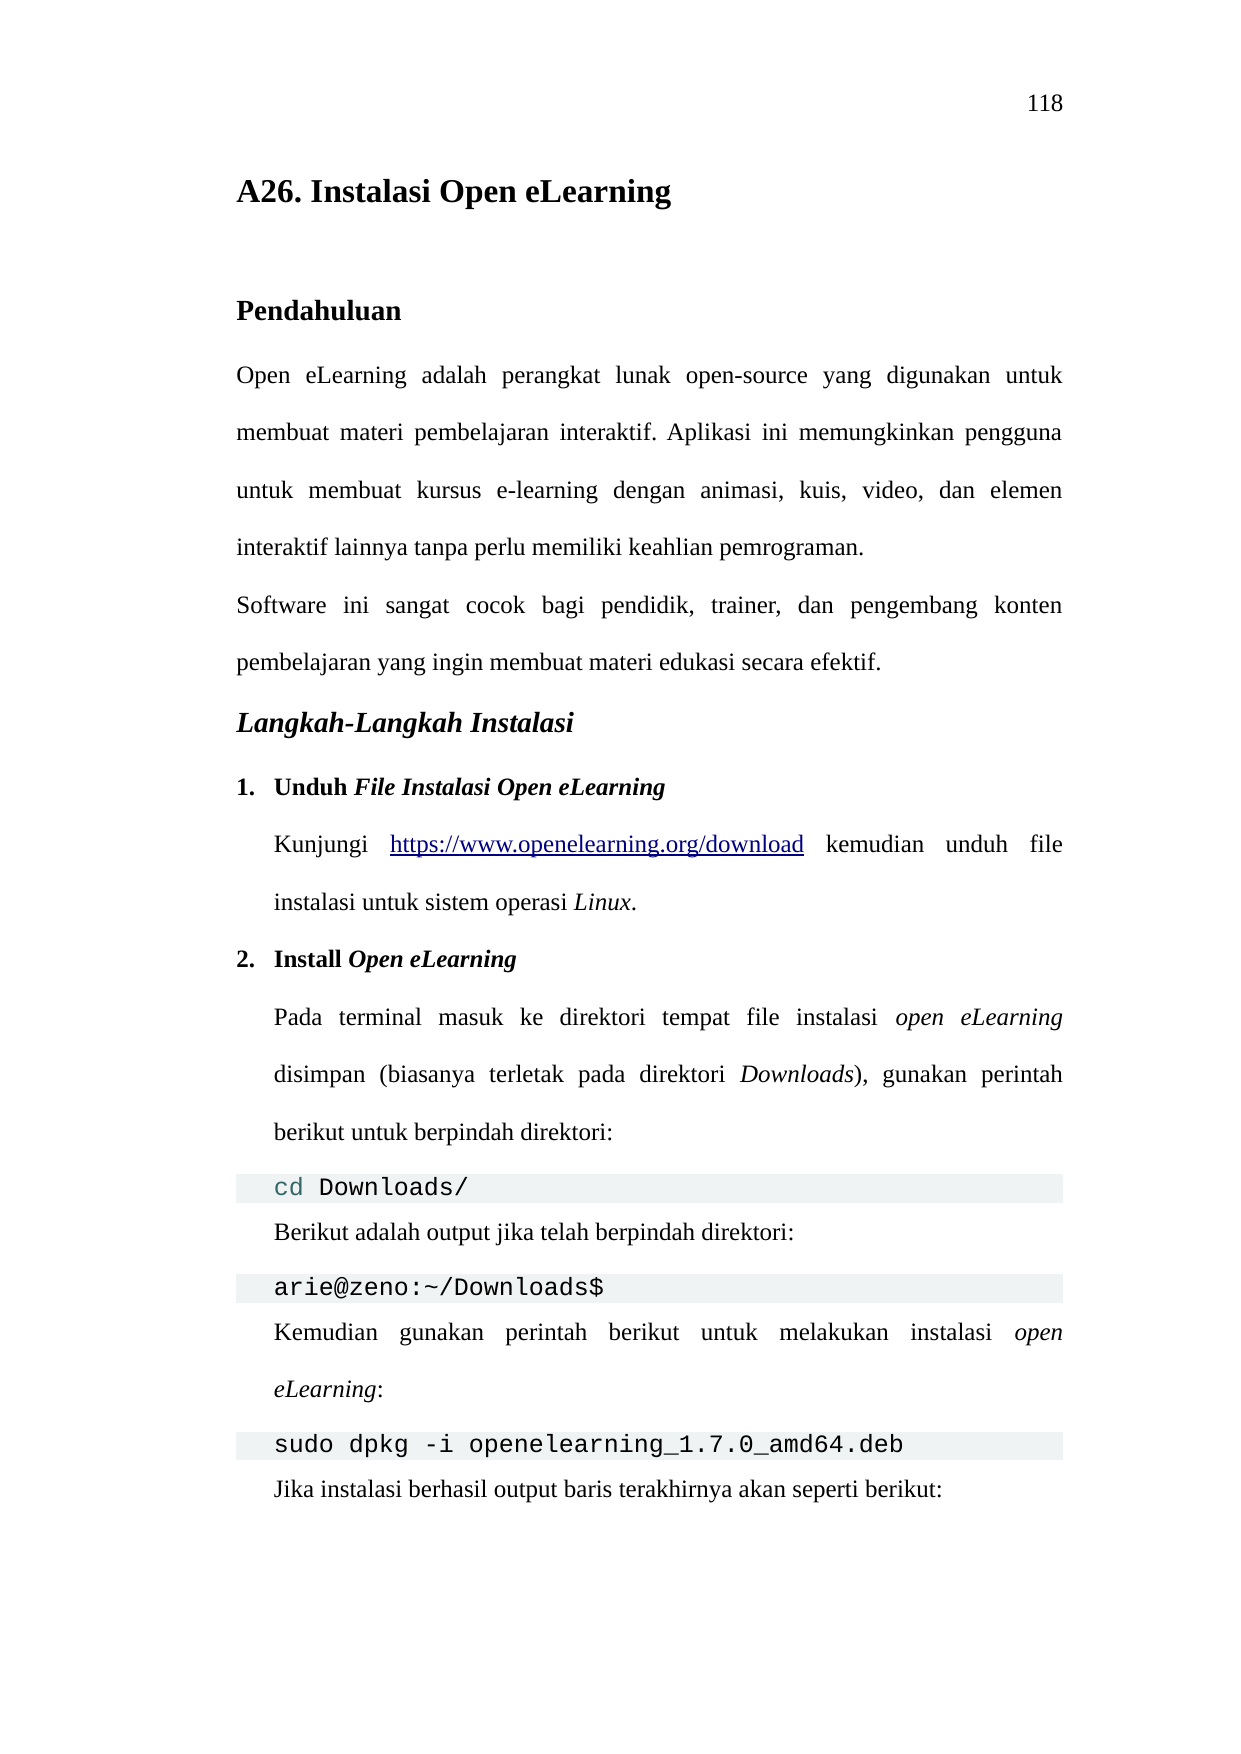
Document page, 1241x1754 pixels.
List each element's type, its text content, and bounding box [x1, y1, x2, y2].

text Open eLearning adalah perangkat lunak open-source yang digunakan untuk membuat materi pembelajaran interaktif. Aplikasi ini memungkinkan pengguna untuk membuat kursus e-learning dengan animasi, kuis, video, dan elemen interaktif lainnya tanpa perlu memiliki keahlian pemrograman. [236, 360, 1063, 561]
list Berikut adalah output jika telah berpindah direktori: [236, 1217, 1063, 1246]
text Pendahuluan [236, 293, 1063, 326]
list Pada terminal masuk ke direktori tempat file instalasi open eLearning disimpan (biasanya terletak pada direktori Downloads), gunakan perintah berikut untuk berpindah direktori: [236, 1002, 1063, 1146]
list Kemudian gunakan perintah berikut untuk melakukan instalasi open eLearning: [236, 1317, 1063, 1403]
list Kunjungi https://www.openelearning.org/download kemudian unduh file instalasi untuk sistem operasi Linux. [236, 829, 1063, 916]
list arie@zeno:~/Downloads$ [236, 1274, 1063, 1303]
list Install Open eLearning [236, 944, 1063, 973]
list sudo dpkg -i openelearning_1.7.0_amd64.deb [236, 1432, 1063, 1460]
list cd Downloads/ [236, 1174, 1063, 1203]
list Jika instalasi berhasil output baris terakhirnya akan seperti berikut: [236, 1474, 1063, 1503]
text Langkah-Langkah Instalasi [236, 705, 1063, 738]
subtitle A26. Instalasi Open eLearning [236, 172, 1063, 210]
list Unduh File Instalasi Open eLearning [236, 772, 1063, 801]
text Software ini sangat cocok bagi pendidik, trainer, dan pengembang konten pembelajaran yang ingin membuat materi edukasi secara efektif. [236, 590, 1063, 676]
